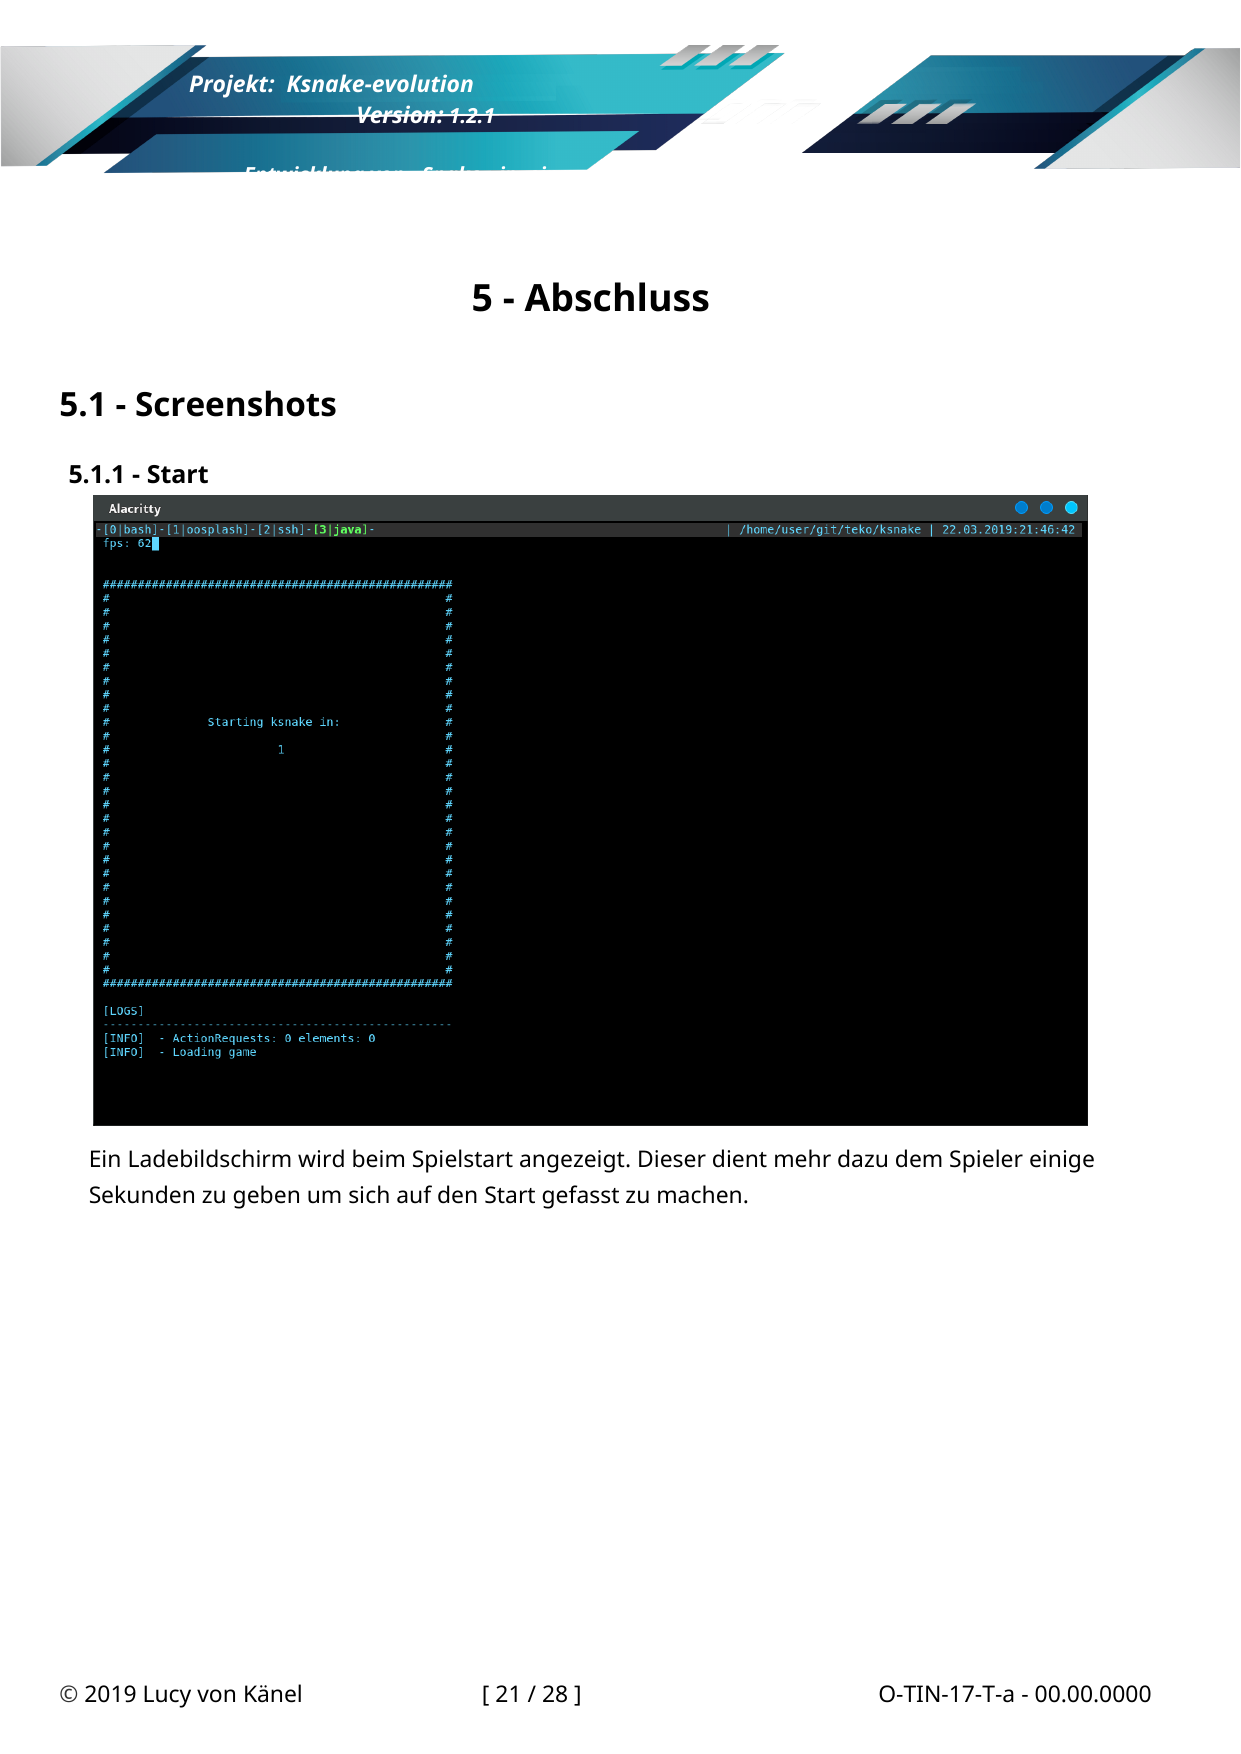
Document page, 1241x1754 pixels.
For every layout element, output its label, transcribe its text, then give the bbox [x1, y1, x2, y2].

subtitle Abschluss [59, 272, 1122, 323]
text Ein Ladebildschirm wird beim Spielstart angezeigt. Dieser dient mehr dazu dem Spieler einige Sekunden zu geben um sich auf den Start gefasst zu machen. [88, 1126, 1122, 1210]
picture [93, 495, 1088, 1126]
picture [0, 38, 1241, 176]
subtitle Screenshots [59, 381, 1122, 426]
subtitle Start [59, 456, 1122, 491]
